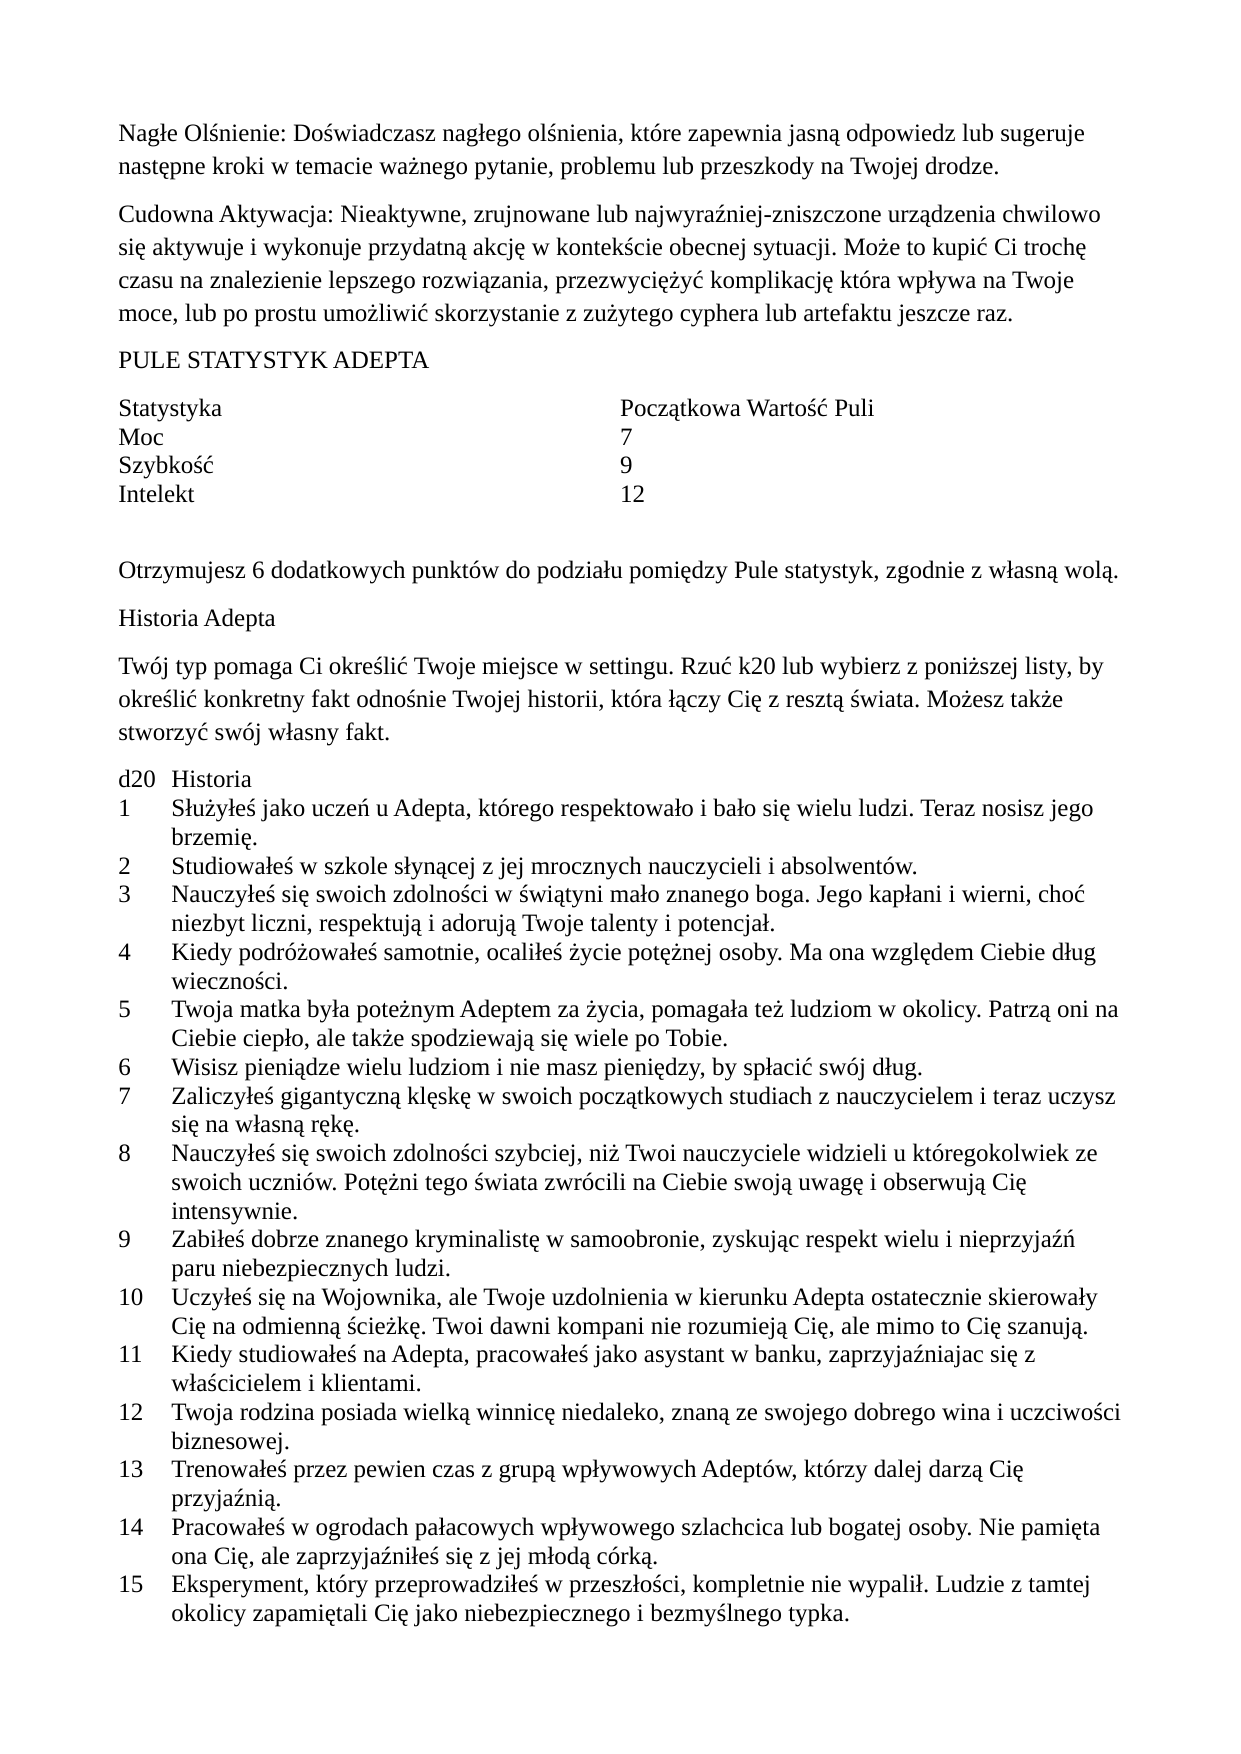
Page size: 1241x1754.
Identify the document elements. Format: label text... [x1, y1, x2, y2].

table_cell 9 [118, 1225, 171, 1282]
table_cell Zaliczyłeś gigantyczną klęskę w swoich początkowych studiach z nauczycielem i teraz uczysz się na własną rękę. [171, 1081, 1122, 1138]
table_cell 10 [118, 1282, 171, 1339]
text Nagłe Olśnienie: Doświadczasz nagłego olśnienia, które zapewnia jasną odpowiedz lub sugeruje następne kroki w temacie ważnego pytanie, problemu lub przeszkody na Twojej drodze. [118, 118, 1122, 180]
table_header Statystyka [118, 393, 620, 422]
table_cell Zabiłeś dobrze znanego kryminalistę w samoobronie, zyskując respekt wielu i nieprzyjaźń paru niebezpiecznych ludzi. [171, 1225, 1122, 1282]
text PULE STATYSTYK ADEPTA [118, 345, 1122, 374]
table_cell 12 [620, 479, 1122, 508]
table_cell 2 [118, 851, 171, 879]
text Cudowna Aktywacja: Nieaktywne, zrujnowane lub najwyraźniej-zniszczone urządzenia chwilowo się aktywuje i wykonuje przydatną akcję w kontekście obecnej sytuacji. Może to kupić Ci trochę czasu na znalezienie lepszego rozwiązania, przezwyciężyć komplikację która wpływa na Twoje moce, lub po prostu umożliwić skorzystanie z zużytego cyphera lub artefaktu jeszcze raz. [118, 199, 1122, 327]
table_cell 12 [118, 1397, 171, 1454]
table_cell Intelekt [118, 479, 620, 508]
text Otrzymujesz 6 dodatkowych punktów do podziału pomiędzy Pule statystyk, zgodnie z własną wolą. [118, 556, 1122, 584]
table_cell Kiedy studiowałeś na Adepta, pracowałeś jako asystant w banku, zaprzyjaźniajac się z właścicielem i klientami. [171, 1340, 1122, 1397]
table_cell 8 [118, 1138, 171, 1224]
table_header Historia [171, 765, 1122, 793]
table_cell 9 [620, 451, 1122, 479]
table_cell Nauczyłeś się swoich zdolności szybciej, niż Twoi nauczyciele widzieli u któregokolwiek ze swoich uczniów. Potężni tego świata zwrócili na Ciebie swoją uwagę i obserwują Cię intensywnie. [171, 1138, 1122, 1224]
table_cell Eksperyment, który przeprowadziłeś w przeszłości, kompletnie nie wypalił. Ludzie z tamtej okolicy zapamiętali Cię jako niebezpiecznego i bezmyślnego typka. [171, 1570, 1122, 1627]
table_cell Wisisz pieniądze wielu ludziom i nie masz pieniędzy, by spłacić swój dług. [171, 1052, 1122, 1081]
table_cell Kiedy podróżowałeś samotnie, ocaliłeś życie potężnej osoby. Ma ona względem Ciebie dług wieczności. [171, 937, 1122, 994]
text Historia Adepta [118, 603, 1122, 632]
table_cell 7 [118, 1081, 171, 1138]
table_header Początkowa Wartość Puli [620, 393, 1122, 422]
table_cell Studiowałeś w szkole słynącej z jej mrocznych nauczycieli i absolwentów. [171, 851, 1122, 879]
table_cell 3 [118, 880, 171, 937]
table_cell Szybkość [118, 451, 620, 479]
table_cell 6 [118, 1052, 171, 1081]
table_cell 15 [118, 1570, 171, 1627]
table_cell Służyłeś jako uczeń u Adepta, którego respektowało i bało się wielu ludzi. Teraz nosisz jego brzemię. [171, 793, 1122, 851]
table_cell 1 [118, 793, 171, 851]
table_cell 14 [118, 1512, 171, 1569]
table_cell Nauczyłeś się swoich zdolności w świątyni mało znanego boga. Jego kapłani i wierni, choć niezbyt liczni, respektują i adorują Twoje talenty i potencjał. [171, 880, 1122, 937]
text Twój typ pomaga Ci określić Twoje miejsce w settingu. Rzuć k20 lub wybierz z poniższej listy, by określić konkretny fakt odnośnie Twojej historii, która łączy Cię z resztą świata. Możesz także stworzyć swój własny fakt. [118, 651, 1122, 746]
table_cell Pracowałeś w ogrodach pałacowych wpływowego szlachcica lub bogatej osoby. Nie pamięta ona Cię, ale zaprzyjaźniłeś się z jej młodą córką. [171, 1512, 1122, 1569]
table_cell Twoja matka była poteżnym Adeptem za życia, pomagała też ludziom w okolicy. Patrzą oni na Ciebie ciepło, ale także spodziewają się wiele po Tobie. [171, 995, 1122, 1052]
table_cell Trenowałeś przez pewien czas z grupą wpływowych Adeptów, którzy dalej darzą Cię przyjaźnią. [171, 1455, 1122, 1512]
table_cell 11 [118, 1340, 171, 1397]
table_cell 4 [118, 937, 171, 994]
table_cell 5 [118, 995, 171, 1052]
table_cell Uczyłeś się na Wojownika, ale Twoje uzdolnienia w kierunku Adepta ostatecznie skierowały Cię na odmienną ścieżkę. Twoi dawni kompani nie rozumieją Cię, ale mimo to Cię szanują. [171, 1282, 1122, 1339]
table_cell 7 [620, 422, 1122, 451]
table_cell Twoja rodzina posiada wielką winnicę niedaleko, znaną ze swojego dobrego wina i uczciwości biznesowej. [171, 1397, 1122, 1454]
table_header d20 [118, 765, 171, 793]
table_cell 13 [118, 1455, 171, 1512]
table_cell Moc [118, 422, 620, 451]
